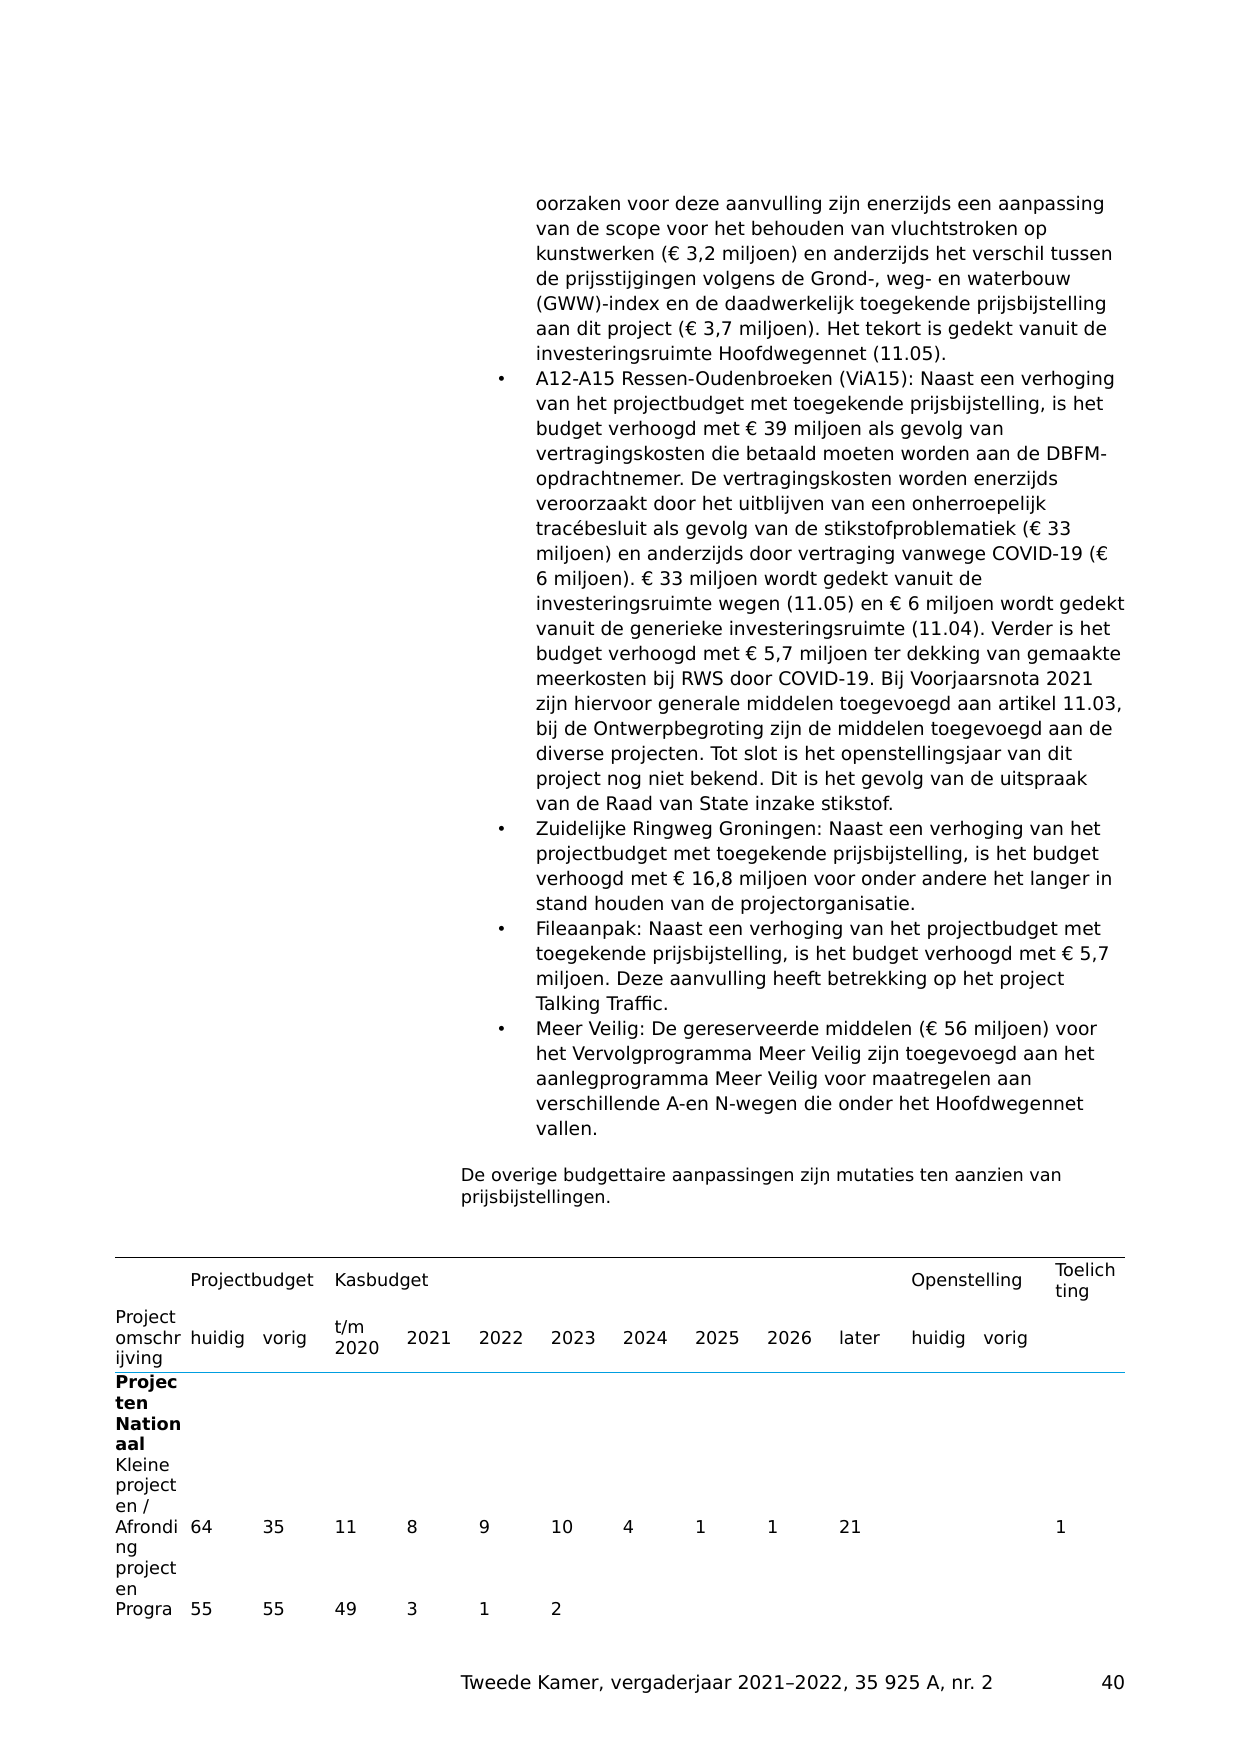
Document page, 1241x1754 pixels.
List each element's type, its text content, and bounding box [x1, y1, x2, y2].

table_cell 35 [259, 1455, 331, 1599]
table_cell vorig [259, 1304, 331, 1372]
table_cell 1 [692, 1455, 764, 1599]
table_cell 21 [836, 1455, 908, 1599]
table_cell [980, 1599, 1052, 1620]
list Zuidelijke Ringweg Groningen: Naast een verhoging van het projectbudget met toegekende prijsbijstelling, is het budget verhoogd met € 16,8 miljoen voor onder andere het langer in stand houden van de projectorganisatie. [498, 816, 1125, 916]
table_cell Projecten Nationaal [115, 1373, 187, 1455]
table_cell 2026 [764, 1304, 836, 1372]
table_cell [908, 1455, 980, 1599]
table_cell huidig [908, 1304, 980, 1372]
table_cell 1 [476, 1599, 548, 1620]
table_cell Openstelling [908, 1258, 1052, 1304]
table_cell [692, 1599, 764, 1620]
table_cell 55 [259, 1599, 331, 1620]
table_cell [1052, 1304, 1125, 1372]
table_cell [548, 1373, 620, 1455]
table_cell 9 [476, 1455, 548, 1599]
table_cell [980, 1455, 1052, 1599]
table_cell [1052, 1599, 1125, 1620]
table_cell vorig [980, 1304, 1052, 1372]
table_cell Toelichting [1052, 1258, 1125, 1304]
table_cell [908, 1373, 980, 1455]
table_cell [331, 1373, 403, 1455]
table_cell Progra [115, 1599, 187, 1620]
table_cell [115, 1258, 187, 1304]
table_cell [259, 1373, 331, 1455]
table_cell 3 [404, 1599, 476, 1620]
table_cell [692, 1373, 764, 1455]
table_cell 11 [331, 1455, 403, 1599]
table_cell Projectomschrijving [115, 1304, 187, 1372]
table_cell 2025 [692, 1304, 764, 1372]
table_cell Kasbudget [331, 1258, 908, 1304]
table_cell Kleine projecten / Afronding projecten [115, 1455, 187, 1599]
table_cell 1 [1052, 1455, 1125, 1599]
table_header Tabel 32 Projectoverzicht behorende bij 12.03.01: Aanleg Hoofdwegennet (bedragen x € 1 miljoen) [115, 1231, 1125, 1256]
list Meer Veilig: De gereserveerde middelen (€ 56 miljoen) voor het Vervolgprogramma Meer Veilig zijn toegevoegd aan het aanlegprogramma Meer Veilig voor maatregelen aan verschillende A-en N-wegen die onder het Hoofdwegennet vallen. [498, 1016, 1125, 1141]
table_cell [836, 1373, 908, 1455]
table_cell 64 [187, 1455, 259, 1599]
table_cell [620, 1373, 692, 1455]
table_cell 4 [620, 1455, 692, 1599]
table_cell 49 [331, 1599, 403, 1620]
list Fileaanpak: Naast een verhoging van het projectbudget met toegekende prijsbijstelling, is het budget verhoogd met € 5,7 miljoen. Deze aanvulling heeft betrekking op het project Talking Traffic. [498, 916, 1125, 1016]
table_cell 1 [764, 1455, 836, 1599]
table_cell 10 [548, 1455, 620, 1599]
table_cell [476, 1373, 548, 1455]
table_cell huidig [187, 1304, 259, 1372]
table_cell [404, 1373, 476, 1455]
list oorzaken voor deze aanvulling zijn enerzijds een aanpassing van de scope voor het behouden van vluchtstroken op kunstwerken (€ 3,2 miljoen) en anderzijds het verschil tussen de prijsstijgingen volgens de Grond-, weg- en waterbouw (GWW)-index en de daadwerkelijk toegekende prijsbijstelling aan dit project (€ 3,7 miljoen). Het tekort is gedekt vanuit de investeringsruimte Hoofdwegennet (11.05). [498, 191, 1125, 366]
table_cell 55 [187, 1599, 259, 1620]
list A12-A15 Ressen-Oudenbroeken (ViA15): Naast een verhoging van het projectbudget met toegekende prijsbijstelling, is het budget verhoogd met € 39 miljoen als gevolg van vertragingskosten die betaald moeten worden aan de DBFM-opdrachtnemer. De vertragingskosten worden enerzijds veroorzaakt door het uitblijven van een onherroepelijk tracébesluit als gevolg van de stikstofproblematiek (€ 33 miljoen) en anderzijds door vertraging vanwege COVID-19 (€ 6 miljoen). € 33 miljoen wordt gedekt vanuit de investeringsruimte wegen (11.05) en € 6 miljoen wordt gedekt vanuit de generieke investeringsruimte (11.04). Verder is het budget verhoogd met € 5,7 miljoen ter dekking van gemaakte meerkosten bij RWS door COVID-19. Bij Voorjaarsnota 2021 zijn hiervoor generale middelen toegevoegd aan artikel 11.03, bij de Ontwerpbegroting zijn de middelen toegevoegd aan de diverse projecten. Tot slot is het openstellingsjaar van dit project nog niet bekend. Dit is het gevolg van de uitspraak van de Raad van State inzake stikstof. [498, 366, 1125, 816]
table_cell [1052, 1373, 1125, 1455]
table_cell 2021 [404, 1304, 476, 1372]
table_cell [764, 1373, 836, 1455]
table_cell 8 [404, 1455, 476, 1599]
table_cell [620, 1599, 692, 1620]
table_cell 2024 [620, 1304, 692, 1372]
table_cell [908, 1599, 980, 1620]
table_cell [980, 1373, 1052, 1455]
table_cell 2 [548, 1599, 620, 1620]
table_cell Projectbudget [187, 1258, 331, 1304]
table_cell [187, 1373, 259, 1455]
table_cell [836, 1599, 908, 1620]
table_cell later [836, 1304, 908, 1372]
table_cell [764, 1599, 836, 1620]
table_cell 2023 [548, 1304, 620, 1372]
table_cell 2022 [476, 1304, 548, 1372]
table_cell t/m 2020 [331, 1304, 403, 1372]
text De overige budgettaire aanpassingen zijn mutaties ten aanzien van prijsbijstellingen. [461, 1163, 1125, 1208]
